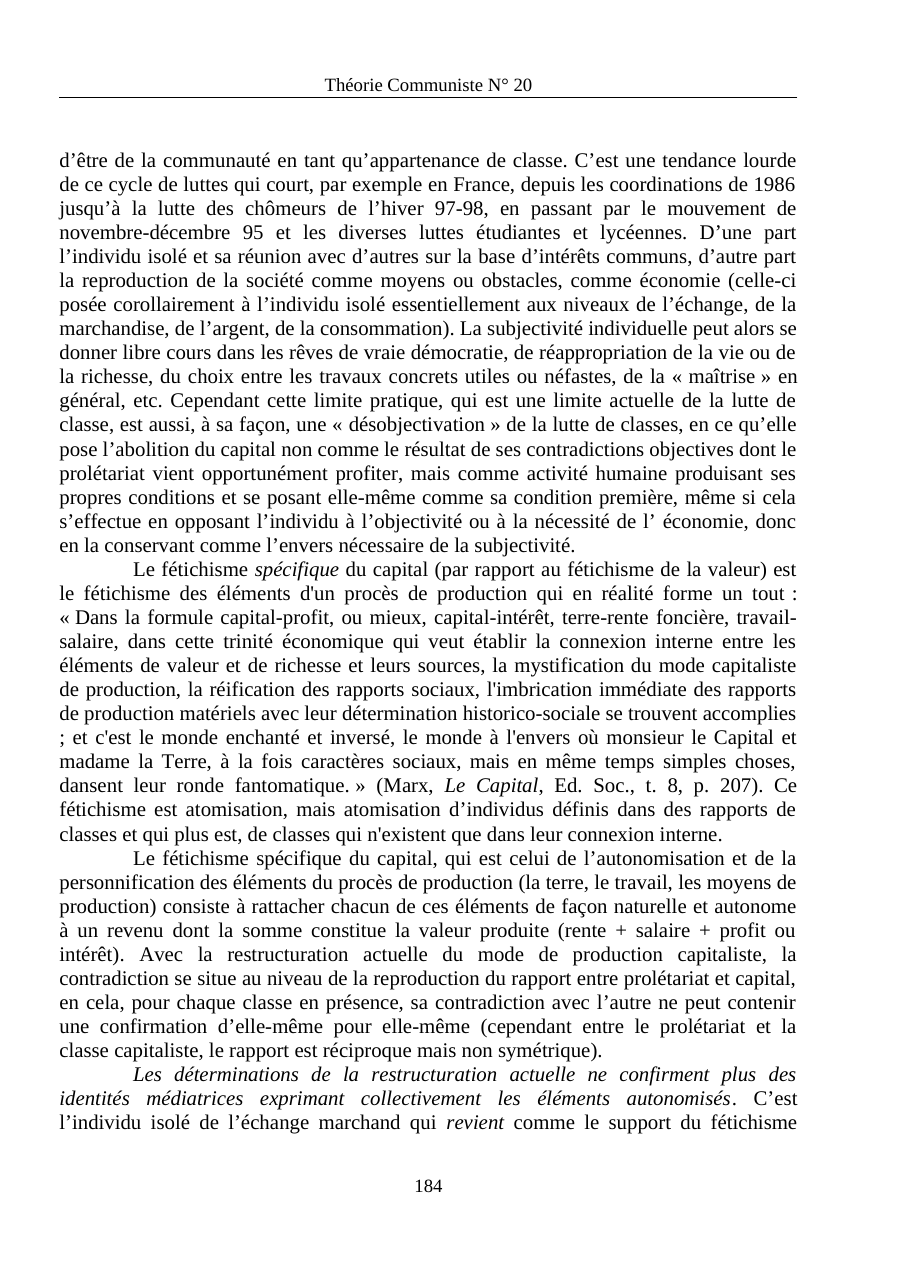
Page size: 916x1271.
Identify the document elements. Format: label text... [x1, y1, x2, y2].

text d’être de la communauté en tant qu’appartenance de classe. C’est une tendance lourde de ce cycle de luttes qui court, par exemple en France, depuis les coordinations de 1986 jusqu’à la lutte des chômeurs de l’hiver 97-98, en passant par le mouvement de novembre-décembre 95 et les diverses luttes étudiantes et lycéennes. D’une part l’individu isolé et sa réunion avec d’autres sur la base d’intérêts communs, d’autre part la reproduction de la société comme moyens ou obstacles, comme économie (celle-ci posée corollairement à l’individu isolé essentiellement aux niveaux de l’échange, de la marchandise, de l’argent, de la consommation). La subjectivité individuelle peut alors se donner libre cours dans les rêves de vraie démocratie, de réappropriation de la vie ou de la richesse, du choix entre les travaux concrets utiles ou néfastes, de la « maîtrise » en général, etc. Cependant cette limite pratique, qui est une limite actuelle de la lutte de classe, est aussi, à sa façon, une « désobjectivation » de la lutte de classes, en ce qu’elle pose l’abolition du capital non comme le résultat de ses contradictions objectives dont le prolétariat vient opportunément profiter, mais comme activité humaine produisant ses propres conditions et se posant elle-même comme sa condition première, même si cela s’effectue en opposant l’individu à l’objectivité ou à la nécessité de l’ économie, donc en la conservant comme l’envers nécessaire de la subjectivité. [59, 148, 797, 557]
text Les déterminations de la restructuration actuelle ne confirment plus des identités médiatrices exprimant collectivement les éléments autonomisés. C’est l’individu isolé de l’échange marchand qui revient comme le support du fétichisme [59, 1062, 797, 1134]
text Le fétichisme spécifique du capital, qui est celui de l’autonomisation et de la personnification des éléments du procès de production (la terre, le travail, les moyens de production) consiste à rattacher chacun de ces éléments de façon naturelle et autonome à un revenu dont la somme constitue la valeur produite (rente + salaire + profit ou intérêt). Avec la restructuration actuelle du mode de production capitaliste, la contradiction se situe au niveau de la reproduction du rapport entre prolétariat et capital, en cela, pour chaque classe en présence, sa contradiction avec l’autre ne peut contenir une confirmation d’elle-même pour elle-même (cependant entre le prolétariat et la classe capitaliste, le rapport est réciproque mais non symétrique). [59, 846, 797, 1062]
text Le fétichisme spécifique du capital (par rapport au fétichisme de la valeur) est le fétichisme des éléments d'un procès de production qui en réalité forme un tout : « Dans la formule capital-profit, ou mieux, capital-intérêt, terre-rente foncière, travail-salaire, dans cette trinité économique qui veut établir la connexion interne entre les éléments de valeur et de richesse et leurs sources, la mystification du mode capitaliste de production, la réification des rapports sociaux, l'imbrication immédiate des rapports de production matériels avec leur détermination historico-sociale se trouvent accomplies ; et c'est le monde enchanté et inversé, le monde à l'envers où monsieur le Capital et madame la Terre, à la fois caractères sociaux, mais en même temps simples choses, dansent leur ronde fantomatique. » (Marx, Le Capital, Ed. Soc., t. 8, p. 207). Ce fétichisme est atomisation, mais atomisation d’individus définis dans des rapports de classes et qui plus est, de classes qui n'existent que dans leur connexion interne. [59, 557, 797, 846]
